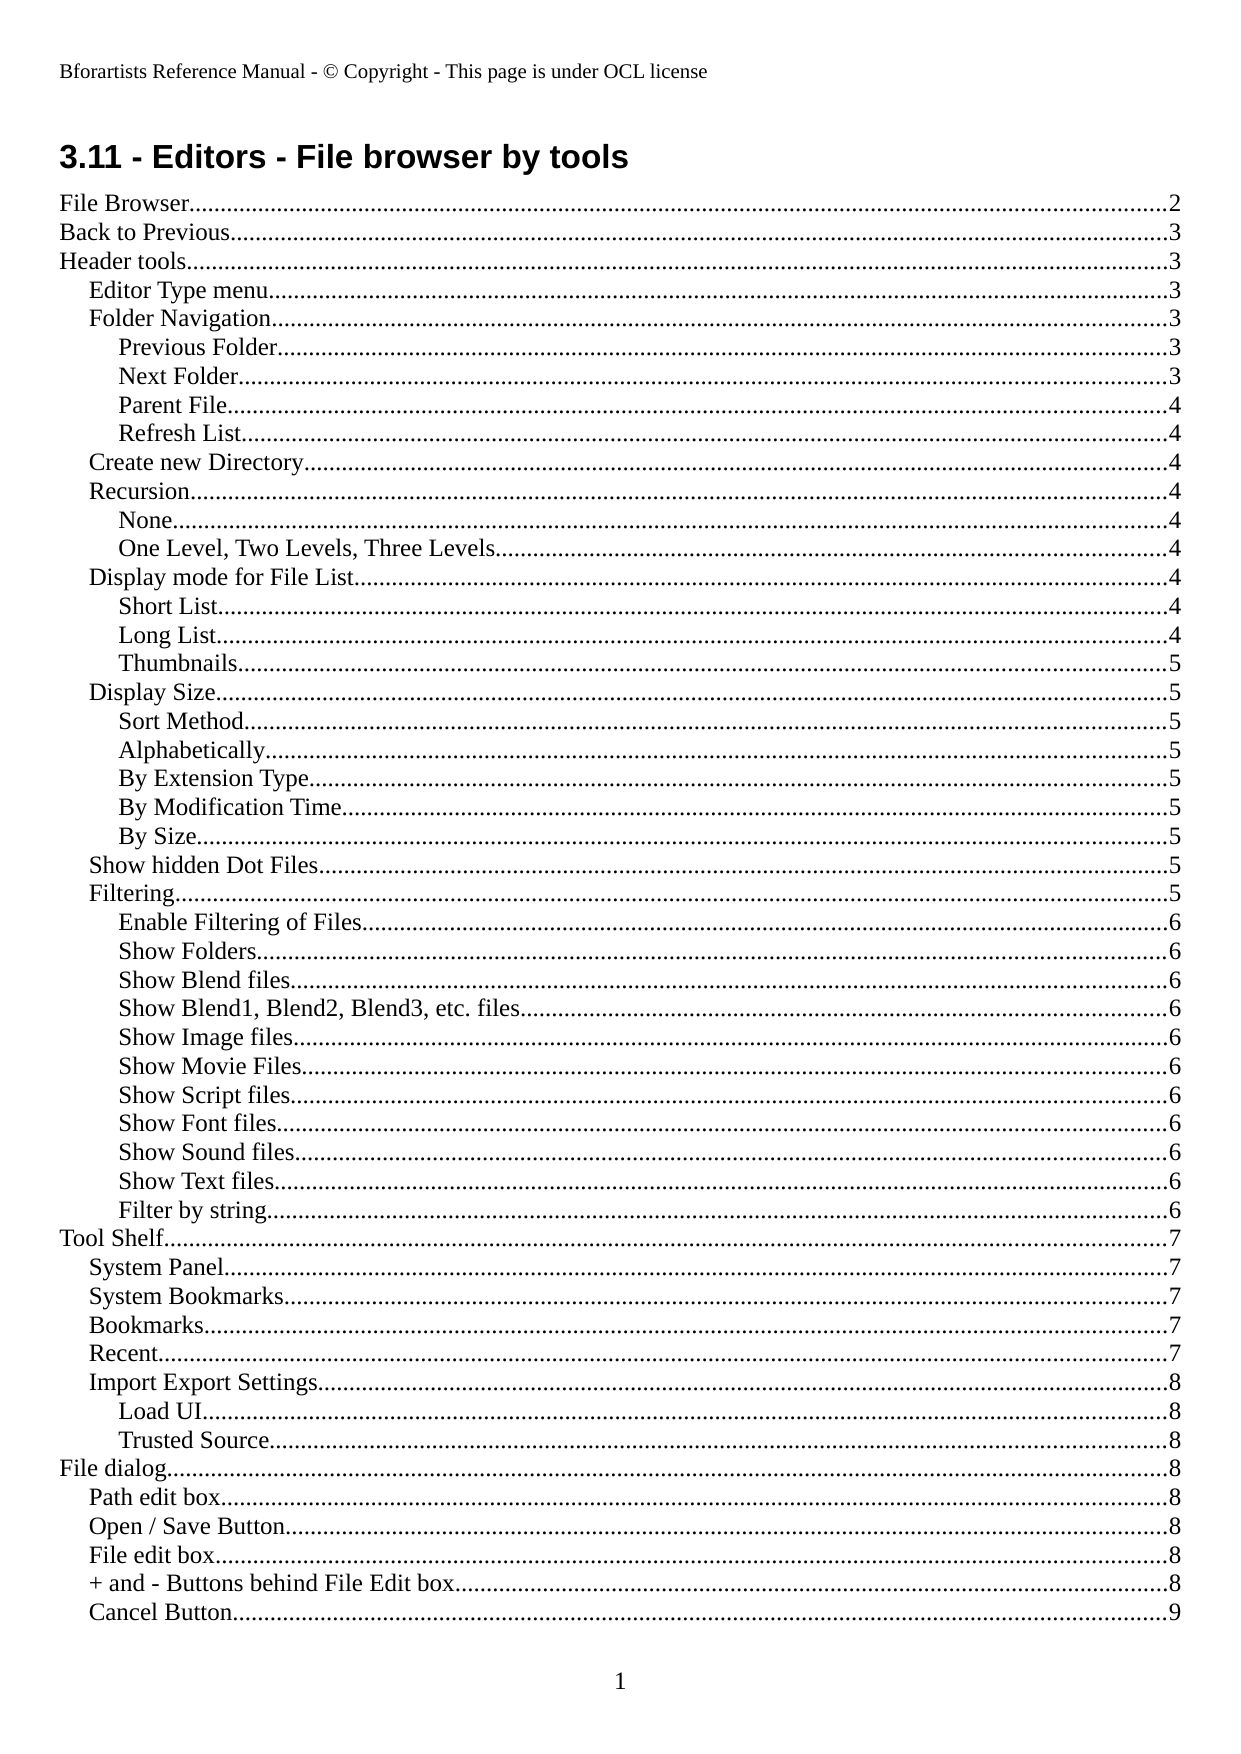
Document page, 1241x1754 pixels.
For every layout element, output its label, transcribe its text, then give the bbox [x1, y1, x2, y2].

text Trusted Source 8 [118, 1425, 1181, 1453]
text Display mode for File List 4 [88, 562, 1181, 591]
text By Extension Type 5 [118, 763, 1181, 792]
text Create new Directory 4 [88, 447, 1181, 476]
text System Bookmarks 7 [88, 1281, 1181, 1310]
text Back to Previous 3 [59, 217, 1181, 246]
text Refresh List 4 [118, 418, 1181, 447]
text Header tools 3 [59, 246, 1181, 275]
text Filtering 5 [88, 878, 1181, 907]
text Open / Save Button 8 [88, 1511, 1181, 1540]
text Load UI 8 [118, 1396, 1181, 1425]
text Short List 4 [118, 591, 1181, 620]
text System Panel 7 [88, 1252, 1181, 1281]
text Show Blend1, Blend2, Blend3, etc. files 6 [118, 993, 1181, 1022]
text Previous Folder 3 [118, 332, 1181, 361]
text Recursion 4 [88, 476, 1181, 505]
text Next Folder 3 [118, 361, 1181, 390]
text Bookmarks 7 [88, 1310, 1181, 1338]
text Display Size 5 [88, 677, 1181, 706]
text Show Blend files 6 [118, 965, 1181, 993]
text Folder Navigation 3 [88, 303, 1181, 332]
text Show Sound files 6 [118, 1137, 1181, 1166]
text Show Folders 6 [118, 936, 1181, 965]
text File dialog 8 [59, 1453, 1181, 1482]
text Thumbnails 5 [118, 648, 1181, 677]
subtitle 3.11 - Editors - File browser by tools [59, 138, 1181, 176]
text Sort Method 5 [118, 706, 1181, 735]
text Tool Shelf 7 [59, 1223, 1181, 1252]
text Alphabetically 5 [118, 735, 1181, 763]
text Parent File 4 [118, 390, 1181, 418]
text Show hidden Dot Files 5 [88, 850, 1181, 878]
text + and - Buttons behind File Edit box 8 [88, 1568, 1181, 1597]
text None 4 [118, 505, 1181, 533]
text File Browser 2 [59, 188, 1181, 217]
text Editor Type menu 3 [88, 275, 1181, 303]
text Filter by string 6 [118, 1195, 1181, 1223]
text Enable Filtering of Files 6 [118, 907, 1181, 936]
text By Modification Time 5 [118, 792, 1181, 821]
text Path edit box 8 [88, 1482, 1181, 1511]
text Import Export Settings 8 [88, 1367, 1181, 1396]
text Show Text files 6 [118, 1166, 1181, 1195]
text One Level, Two Levels, Three Levels 4 [118, 533, 1181, 562]
text File edit box 8 [88, 1540, 1181, 1568]
text Cancel Button 9 [88, 1597, 1181, 1626]
text By Size 5 [118, 821, 1181, 850]
text Recent 7 [88, 1338, 1181, 1367]
text Long List 4 [118, 620, 1181, 648]
text Show Font files 6 [118, 1108, 1181, 1137]
text Show Image files 6 [118, 1022, 1181, 1051]
text Show Movie Files 6 [118, 1051, 1181, 1080]
text Show Script files 6 [118, 1080, 1181, 1108]
